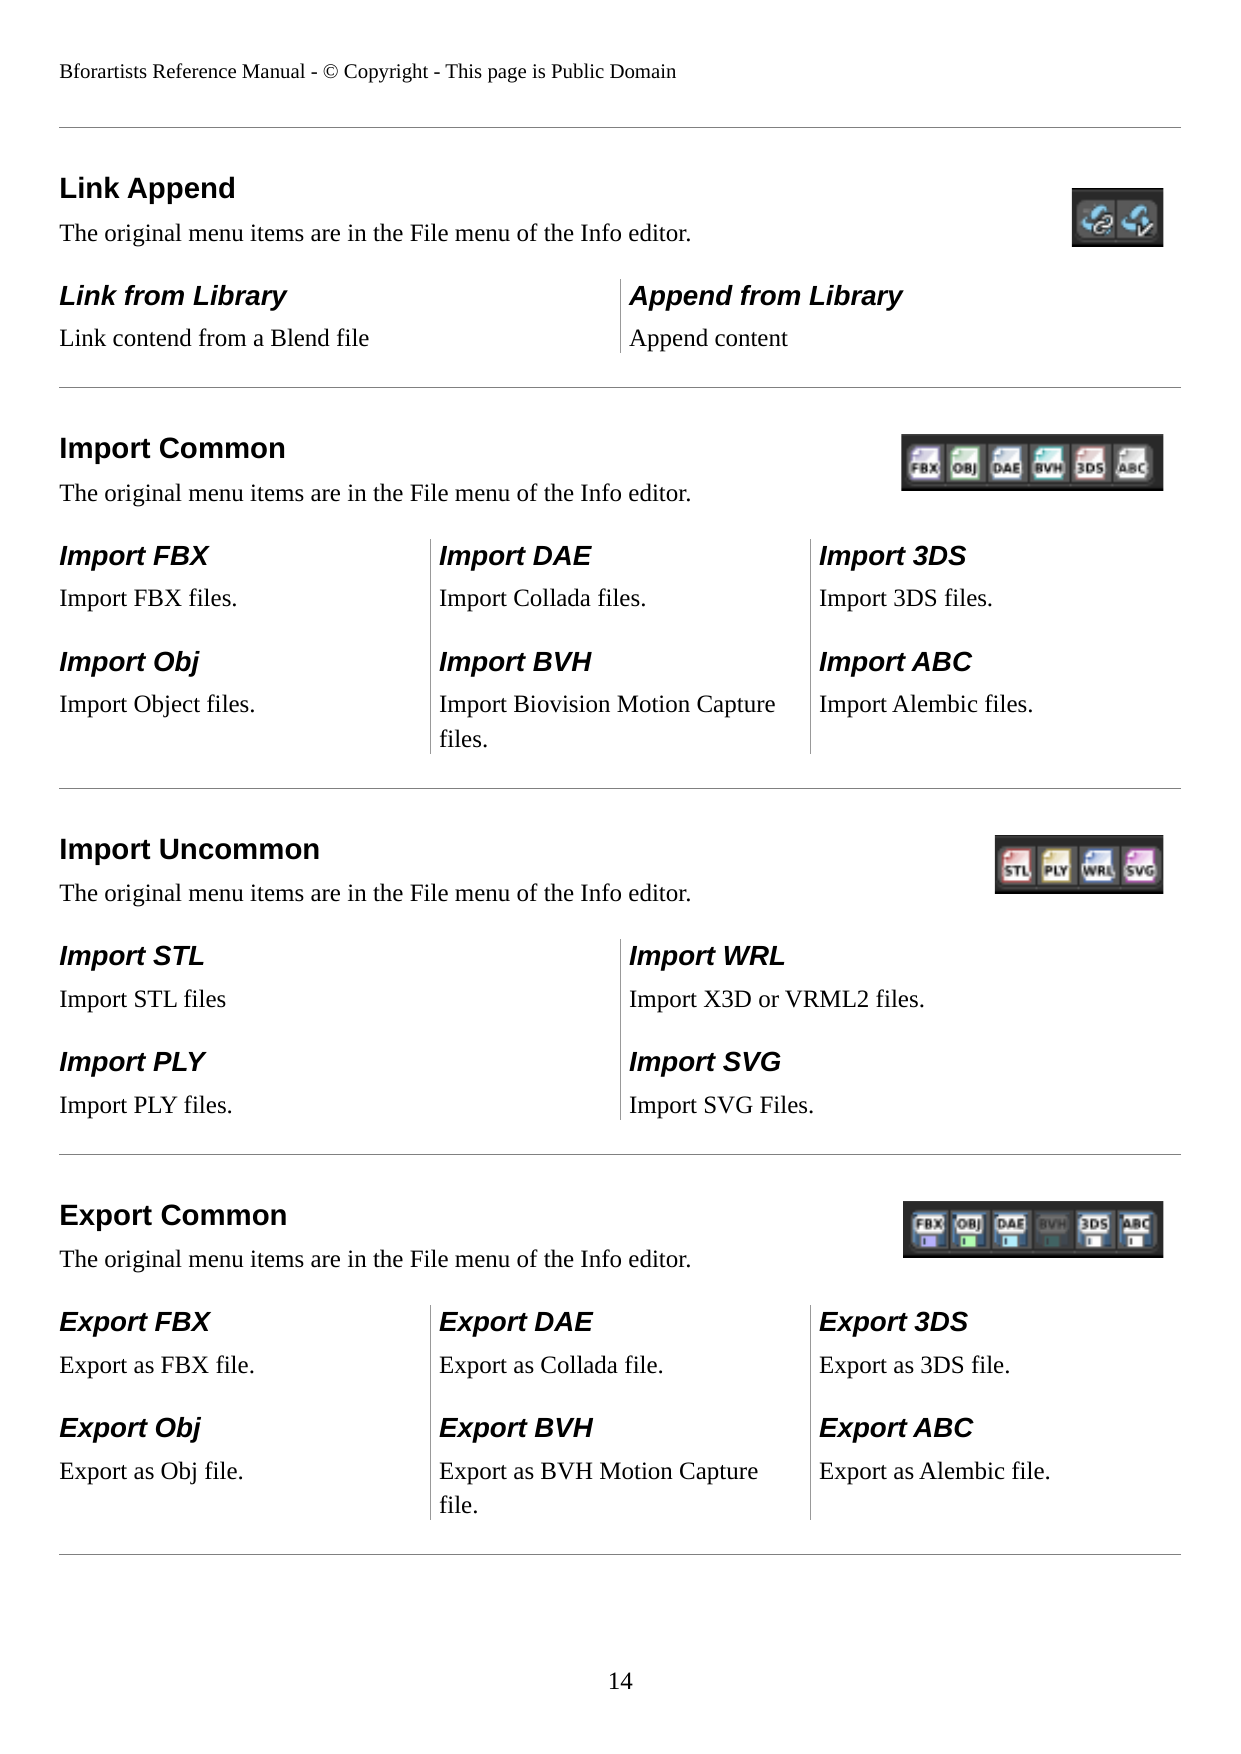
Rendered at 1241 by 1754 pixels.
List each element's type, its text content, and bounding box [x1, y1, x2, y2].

subtitle Import 3DS [819, 539, 1181, 571]
subtitle Import Common [59, 431, 1181, 465]
subtitle Append from Library [629, 279, 1181, 311]
subtitle Export Obj [59, 1411, 421, 1443]
subtitle Import Obj [59, 645, 421, 677]
text The original menu items are in the File menu of the Info editor. [59, 1244, 1181, 1273]
subtitle Export BVH [439, 1411, 801, 1443]
text Import X3D or VRML2 files. [629, 984, 1181, 1013]
text Export as Alembic file. [819, 1456, 1181, 1484]
text The original menu items are in the File menu of the Info editor. [59, 878, 1181, 907]
subtitle Export 3DS [819, 1306, 1181, 1337]
text Export as 3DS file. [819, 1350, 1181, 1379]
subtitle Import SVG [629, 1046, 1181, 1077]
text Import FBX files. [59, 583, 421, 612]
text Import Alembic files. [819, 689, 1181, 718]
subtitle Export ABC [819, 1411, 1181, 1443]
text Import Biovision Motion Capture files. [439, 689, 801, 753]
text Export as Obj file. [59, 1456, 421, 1484]
subtitle Import BVH [439, 645, 801, 677]
text The original menu items are in the File menu of the Info editor. [59, 478, 1181, 506]
text Import SVG Files. [629, 1090, 1181, 1119]
text Import PLY files. [59, 1090, 611, 1119]
subtitle Import FBX [59, 539, 421, 571]
subtitle Export DAE [439, 1306, 801, 1337]
text Import Object files. [59, 689, 421, 718]
subtitle Import WRL [629, 939, 1181, 971]
subtitle Import Uncommon [59, 832, 1181, 866]
text Link contend from a Blend file [59, 323, 611, 352]
subtitle Link Append [59, 171, 1181, 205]
subtitle Import STL [59, 939, 611, 971]
text Import 3DS files. [819, 583, 1181, 612]
text Export as FBX file. [59, 1350, 421, 1379]
subtitle Import ABC [819, 645, 1181, 677]
text Append content [629, 323, 1181, 352]
text Export as BVH Motion Capture file. [439, 1456, 801, 1519]
picture [903, 1201, 1164, 1258]
picture [1071, 188, 1164, 247]
picture [994, 835, 1164, 894]
subtitle Import DAE [439, 539, 801, 571]
subtitle Export Common [59, 1198, 1181, 1231]
subtitle Import PLY [59, 1046, 611, 1077]
subtitle Link from Library [59, 279, 611, 311]
subtitle Export FBX [59, 1306, 421, 1337]
text Export as Collada file. [439, 1350, 801, 1379]
text Import Collada files. [439, 583, 801, 612]
text Import STL files [59, 984, 611, 1013]
text The original menu items are in the File menu of the Info editor. [59, 218, 1071, 246]
picture [901, 434, 1164, 491]
